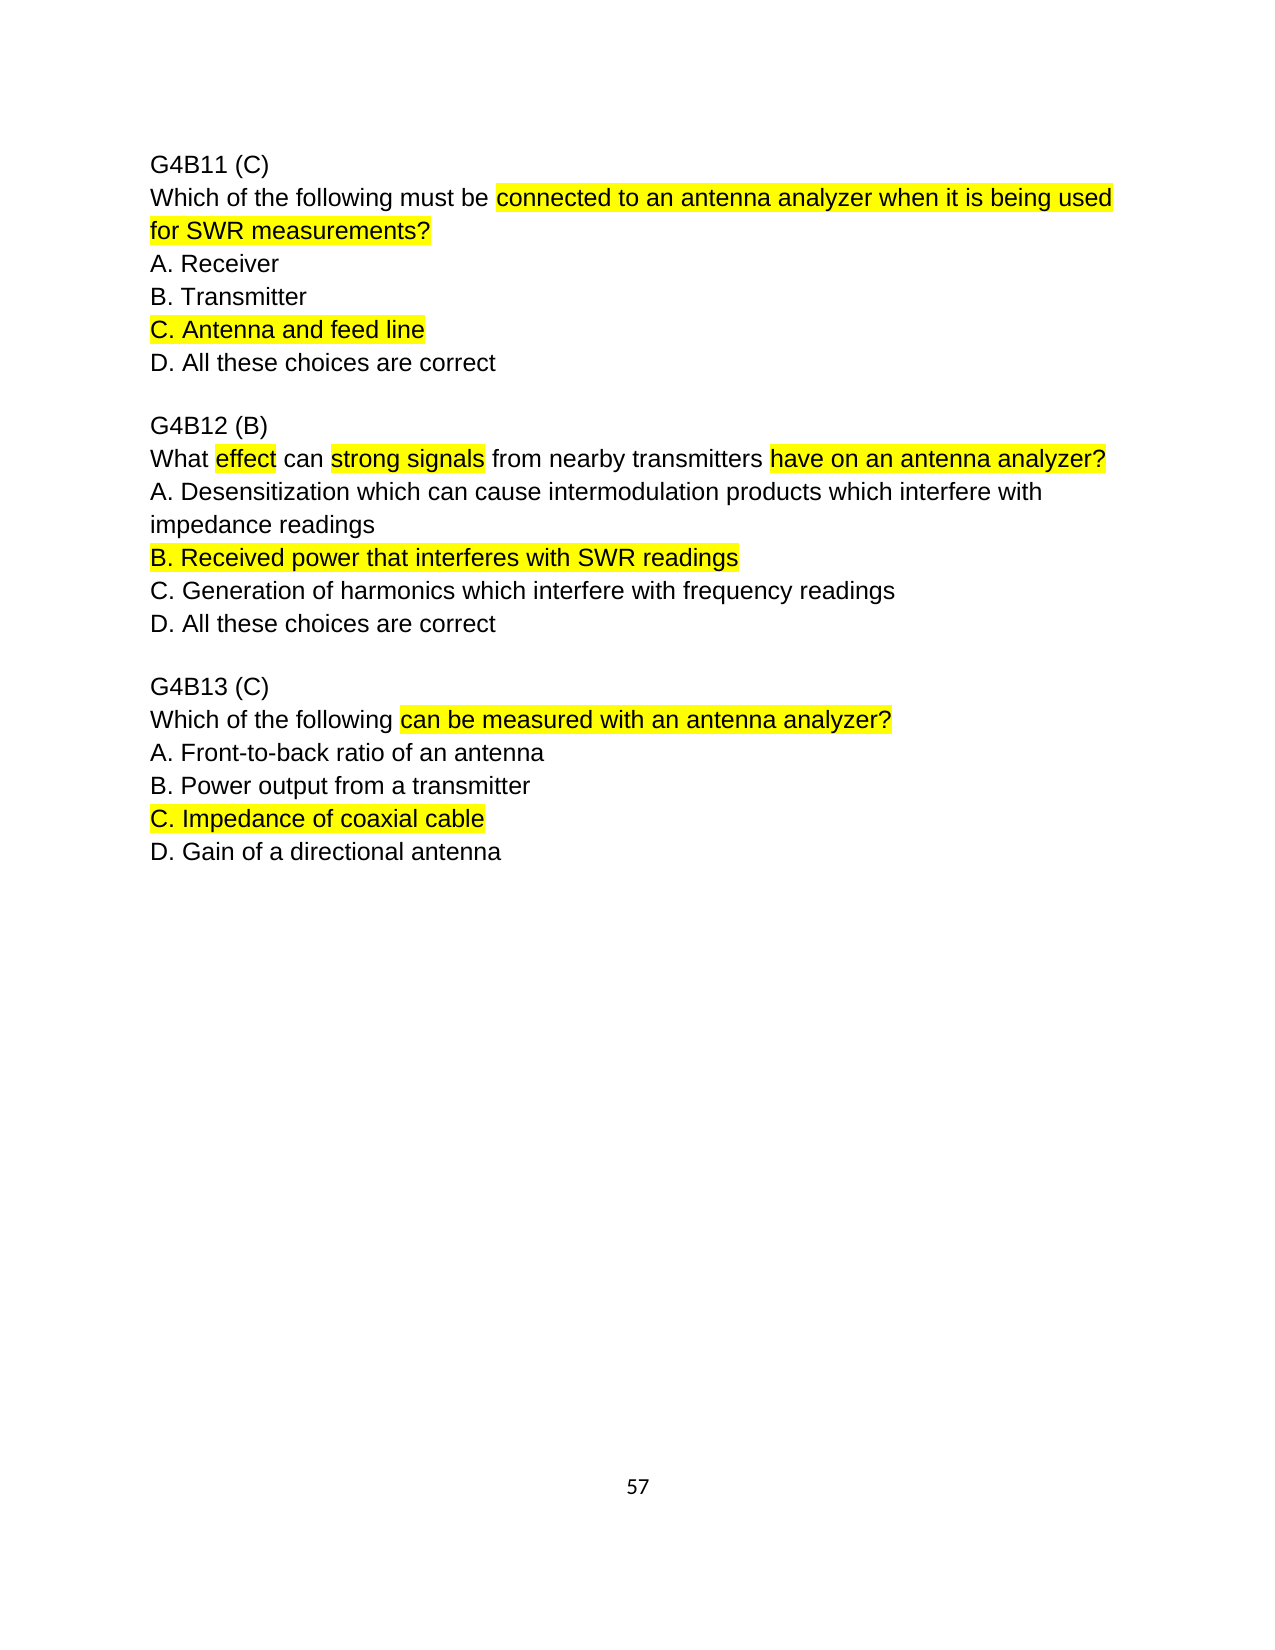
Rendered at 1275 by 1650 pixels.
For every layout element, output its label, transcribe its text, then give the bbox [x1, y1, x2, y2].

text G4B13 (C) Which of the following can be measured with an antenna analyzer? A. Front-to-back ratio of an antenna B. Power output from a transmitter C. Impedance of coaxial cable D. Gain of a directional antenna [150, 672, 1125, 866]
text G4B12 (B) What effect can strong signals from nearby transmitters have on an antenna analyzer? A. Desensitization which can cause intermodulation products which interfere with impedance readings B. Received power that interferes with SWR readings C. Generation of harmonics which interfere with frequency readings D. All these choices are correct [150, 411, 1125, 638]
text G4B11 (C) Which of the following must be connected to an antenna analyzer when it is being used for SWR measurements? A. Receiver B. Transmitter C. Antenna and feed line D. All these choices are correct [150, 150, 1125, 377]
